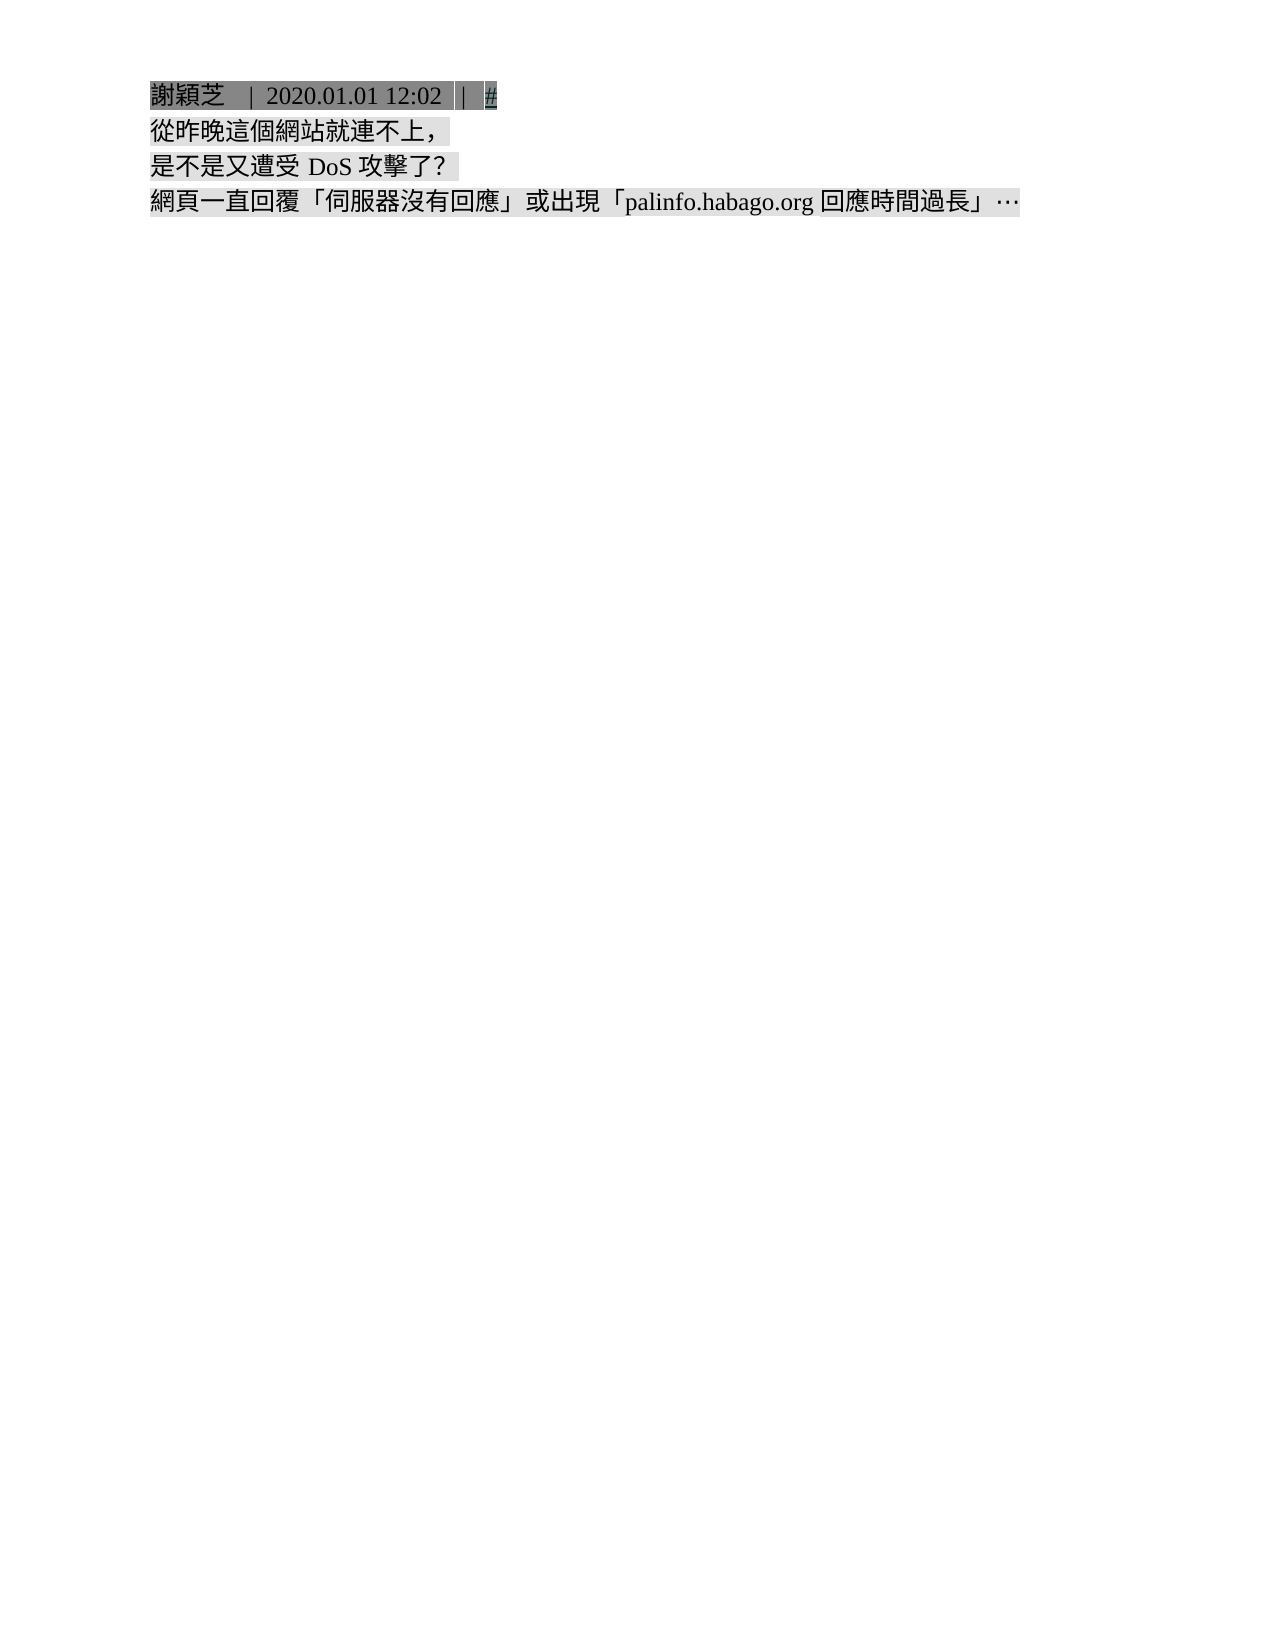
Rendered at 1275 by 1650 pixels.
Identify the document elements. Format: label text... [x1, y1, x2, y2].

text 從昨晚這個網站就連不上， 是不是又遭受 DoS 攻擊了？ 網頁一直回覆「伺服器沒有回應」或出現「palinfo.habago.org 回應時間過長」⋯ [150, 110, 1125, 252]
text 謝穎芝 | 2020.01.01 12:02 | # [150, 75, 1125, 110]
